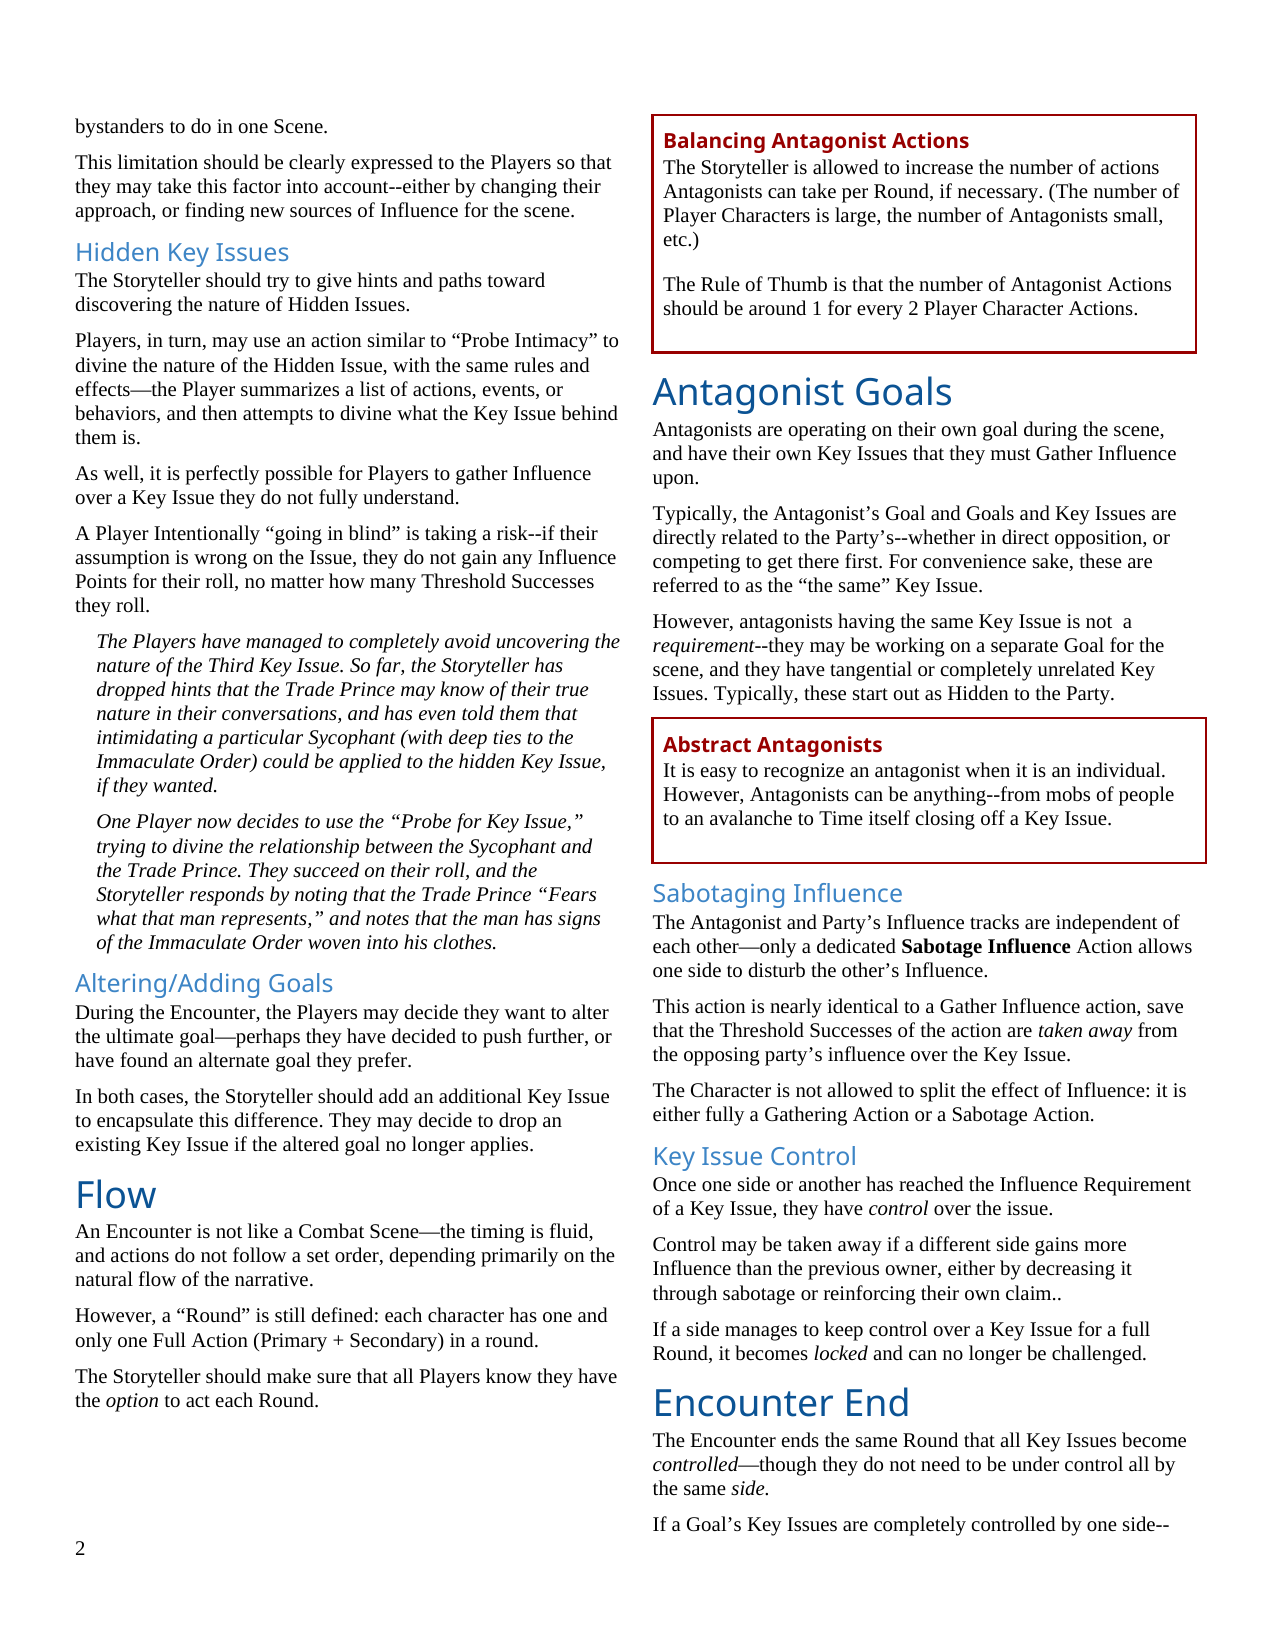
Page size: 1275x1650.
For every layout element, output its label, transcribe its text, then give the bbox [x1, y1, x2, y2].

text Players, in turn, may use an action similar to “Probe Intimacy” to divine the nature of the Hidden Issue, with the same rules and effects—the Player summarizes a list of actions, events, or behaviors, and then attempts to divine what the Key Issue behind them is. [75, 328, 622, 449]
text bystanders to do in one Scene. [75, 114, 622, 138]
text Once one side or another has reached the Influence Requirement of a Key Issue, they have control over the issue. [652, 1172, 1200, 1220]
text A Player Intentionally “going in blind” is taking a risk--if their assumption is wrong on the Issue, they do not gain any Influence Points for their roll, no matter how many Threshold Successes they roll. [75, 521, 622, 617]
text The Antagonist and Party’s Influence tracks are independent of each other—only a dedicated Sabotage Influence Action allows one side to disturb the other’s Influence. [652, 910, 1200, 982]
text Control may be taken away if a different side gains more Influence than the previous owner, either by decreasing it through sabotage or reinforcing their own claim.. [652, 1232, 1200, 1304]
subtitle Encounter End [652, 1377, 1200, 1428]
subtitle Sabotaging Influence [652, 876, 1200, 910]
text The Storyteller should try to give hints and paths toward discovering the nature of Hidden Issues. [75, 268, 622, 316]
text One Player now decides to use the “Probe for Key Issue,” trying to divine the relationship between the Sycophant and the Trade Prince. They succeed on their roll, and the Storyteller responds by noting that the Trade Prince “Fears what that man represents,” and notes that the man has signs of the Immaculate Order woven into his clothes. [96, 809, 622, 954]
text As well, it is perfectly possible for Players to gather Influence over a Key Issue they do not fully understand. [75, 461, 622, 509]
text However, a “Round” is still defined: each character has one and only one Full Action (Primary + Secondary) in a round. [75, 1303, 622, 1352]
text An Encounter is not like a Combat Scene—the timing is fluid, and actions do not follow a set order, depending primarily on the natural flow of the narrative. [75, 1219, 622, 1291]
text The Players have managed to completely avoid uncovering the nature of the Third Key Issue. So far, the Storyteller has dropped hints that the Trade Prince may know of their true nature in their conversations, and has even told them that intimidating a particular Sycophant (with deep ties to the Immaculate Order) could be applied to the hidden Key Issue, if they wanted. [96, 629, 622, 797]
text During the Encounter, the Players may decide they want to alter the ultimate goal—perhaps they have decided to push further, or have found an alternate goal they prefer. [75, 1000, 622, 1072]
table_header Balancing Antagonist Actions The Storyteller is allowed to increase the number of actions Antagonists can take per Round, if necessary. (The number of Player Characters is large, the number of Antagonists small, etc.) The Rule of Thumb is that the number of Antagonist Actions should be around 1 for every 2 Player Character Actions. [654, 116, 1195, 351]
text The Encounter ends the same Round that all Key Issues become controlled—though they do not need to be under control all by the same side. [652, 1428, 1200, 1500]
text This action is nearly identical to a Gather Influence action, save that the Threshold Successes of the action are taken away from the opposing party’s influence over the Key Issue. [652, 994, 1200, 1066]
subtitle Flow [75, 1168, 622, 1219]
text This limitation should be clearly expressed to the Players so that they may take this factor into account--either by changing their approach, or finding new sources of Influence for the scene. [75, 150, 622, 222]
text The Character is not allowed to split the effect of Influence: it is either fully a Gathering Action or a Sabotage Action. [652, 1078, 1200, 1126]
subtitle Key Issue Control [652, 1138, 1200, 1172]
text However, antagonists having the same Key Issue is not a requirement--they may be working on a separate Goal for the scene, and they have tangential or completely unrelated Key Issues. Typically, these start out as Hidden to the Party. [652, 609, 1200, 705]
subtitle Altering/Adding Goals [75, 966, 622, 1000]
text If a Goal’s Key Issues are completely controlled by one side-- [652, 1512, 1200, 1536]
text Antagonists are operating on their own goal during the scene, and have their own Key Issues that they must Gather Influence upon. [652, 417, 1200, 489]
text If a side manages to keep control over a Key Issue for a full Round, it becomes locked and can no longer be challenged. [652, 1316, 1200, 1364]
text The Storyteller should make sure that all Players know they have the option to act each Round. [75, 1363, 622, 1412]
text In both cases, the Storyteller should add an additional Key Issue to encapsulate this difference. They may decide to drop an existing Key Issue if the altered goal no longer applies. [75, 1084, 622, 1156]
table_header Abstract Antagonists It is easy to recognize an antagonist when it is an individual. However, Antagonists can be anything--from mobs of people to an avalanche to Time itself closing off a Key Issue. [654, 719, 1205, 862]
text Typically, the Antagonist’s Goal and Goals and Key Issues are directly related to the Party’s--whether in direct opposition, or competing to get there first. For convenience sake, these are referred to as the “the same” Key Issue. [652, 501, 1200, 597]
subtitle Hidden Key Issues [75, 234, 622, 268]
subtitle Antagonist Goals [652, 366, 1200, 417]
